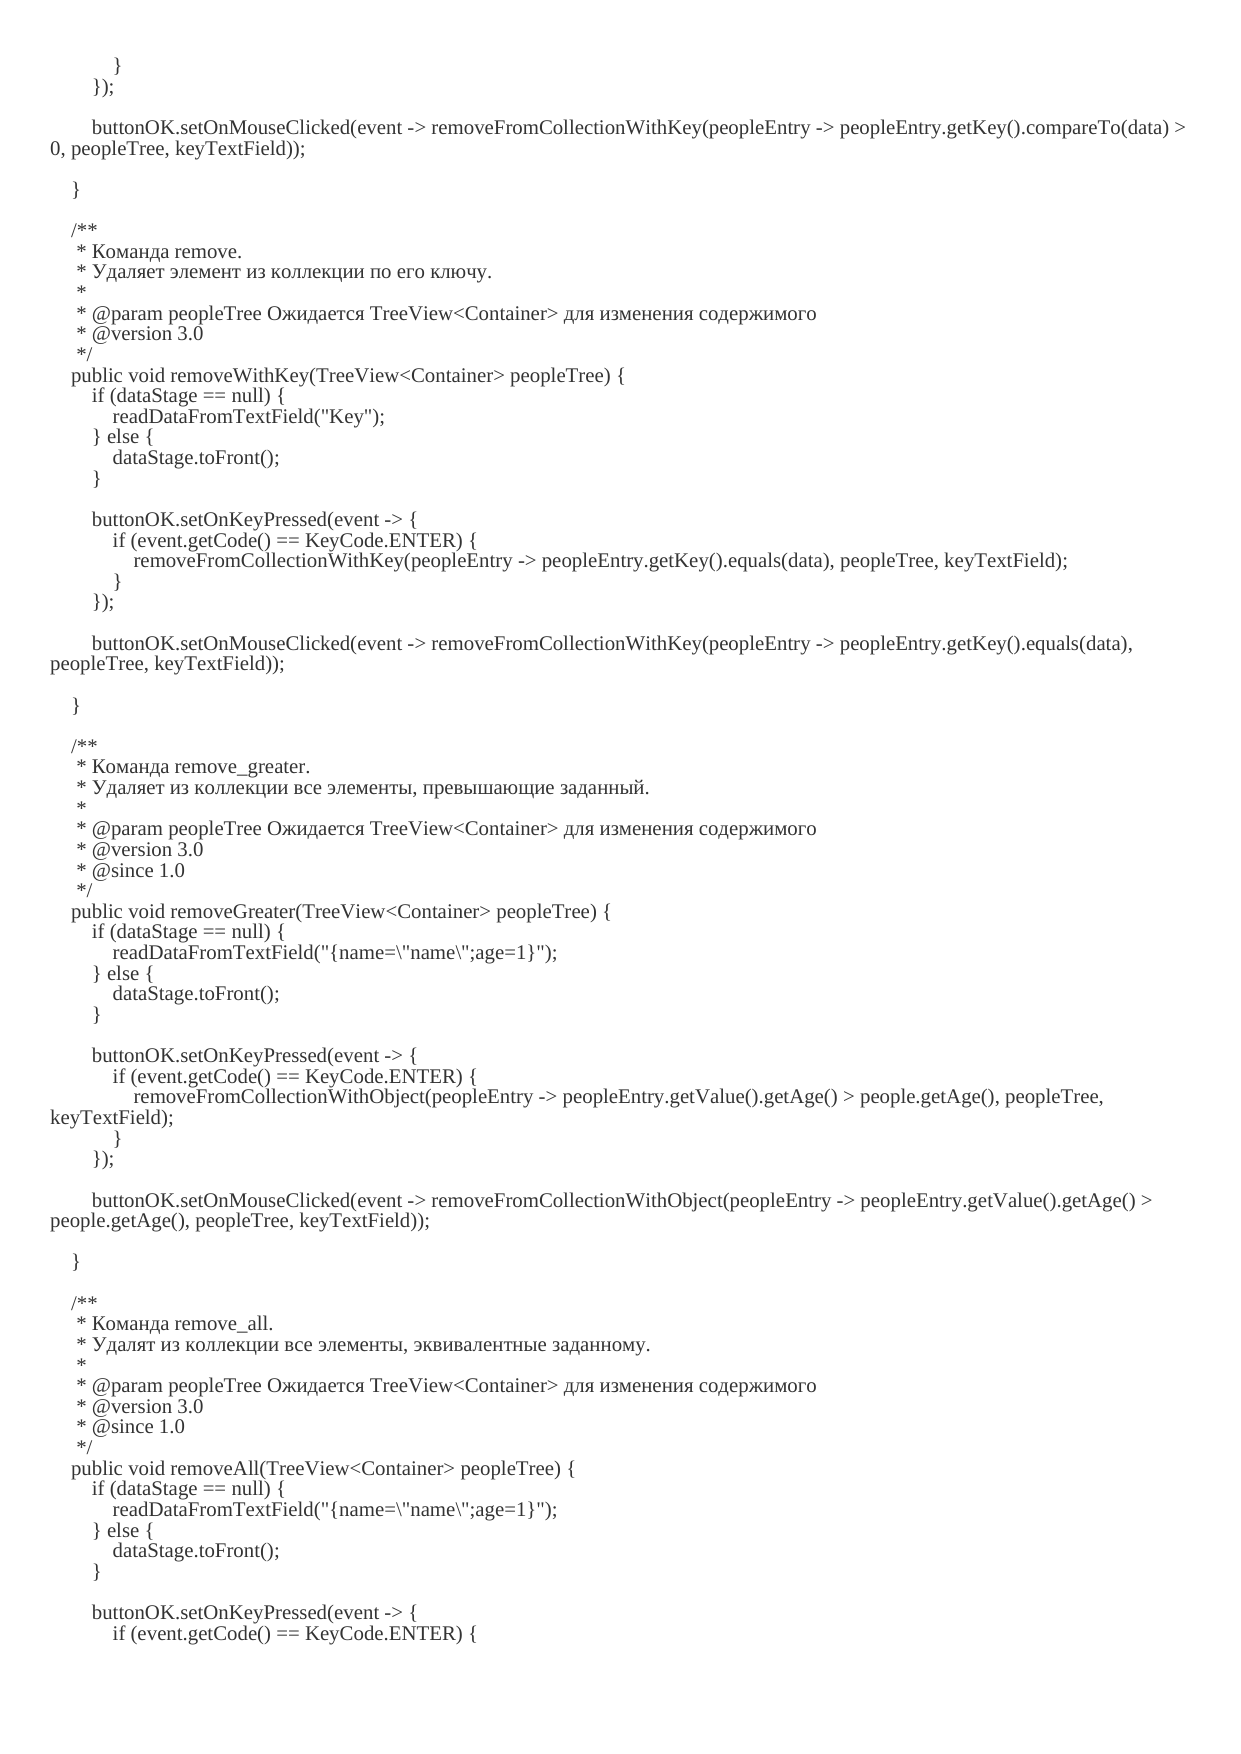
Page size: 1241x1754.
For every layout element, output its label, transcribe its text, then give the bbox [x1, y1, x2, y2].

text readDataFromTextField("Key"); [50, 407, 1202, 427]
text * @since 1.0 [50, 861, 1202, 881]
text if (dataStage == null) { [50, 386, 1202, 407]
text if (dataStage == null) { [50, 922, 1202, 943]
text public void removeAll(TreeView<Container> peopleTree) { [50, 1459, 1202, 1479]
text * @version 3.0 [50, 324, 1202, 345]
text } [50, 696, 1202, 716]
text * @param peopleTree Ожидается TreeView<Container> для изменения содержимого [50, 1376, 1202, 1397]
text } else { [50, 964, 1202, 984]
text * @version 3.0 [50, 1397, 1202, 1417]
text } [50, 1005, 1202, 1026]
text buttonOK.setOnKeyPressed(event -> { [50, 1603, 1202, 1624]
text * [50, 283, 1202, 304]
text dataStage.toFront(); [50, 448, 1202, 469]
text * @version 3.0 [50, 840, 1202, 861]
text * @since 1.0 [50, 1417, 1202, 1438]
text /** [50, 737, 1202, 757]
text } [50, 1562, 1202, 1582]
text }); [50, 77, 1202, 97]
text readDataFromTextField("{name=\"name\";age=1}"); [50, 1500, 1202, 1521]
text }); [50, 1149, 1202, 1170]
text removeFromCollectionWithKey(peopleEntry -> peopleEntry.getKey().equals(data), peopleTree, keyTextField); [50, 551, 1202, 572]
text * Удаляет элемент из коллекции по его ключу. [50, 262, 1202, 283]
text buttonOK.setOnMouseClicked(event -> removeFromCollectionWithKey(peopleEntry -> peopleEntry.getKey().compareTo(data) > 0, peopleTree, keyTextField)); [50, 118, 1202, 159]
text */ [50, 1438, 1202, 1459]
text } [50, 572, 1202, 592]
text public void removeGreater(TreeView<Container> peopleTree) { [50, 902, 1202, 922]
text buttonOK.setOnKeyPressed(event -> { [50, 1046, 1202, 1067]
text * [50, 1356, 1202, 1376]
text buttonOK.setOnKeyPressed(event -> { [50, 510, 1202, 531]
text } [50, 56, 1202, 77]
text readDataFromTextField("{name=\"name\";age=1}"); [50, 943, 1202, 964]
text dataStage.toFront(); [50, 1541, 1202, 1562]
text }); [50, 592, 1202, 613]
text } else { [50, 427, 1202, 448]
text * @param peopleTree Ожидается TreeView<Container> для изменения содержимого [50, 304, 1202, 324]
text buttonOK.setOnMouseClicked(event -> removeFromCollectionWithObject(peopleEntry -> peopleEntry.getValue().getAge() > people.getAge(), peopleTree, keyTextField)); [50, 1191, 1202, 1232]
text if (event.getCode() == KeyCode.ENTER) { [50, 1067, 1202, 1087]
text if (dataStage == null) { [50, 1479, 1202, 1500]
text if (event.getCode() == KeyCode.ENTER) { [50, 1624, 1202, 1644]
text } [50, 180, 1202, 201]
text public void removeWithKey(TreeView<Container> peopleTree) { [50, 366, 1202, 386]
text */ [50, 881, 1202, 902]
text * Удалят из коллекции все элементы, эквивалентные заданному. [50, 1335, 1202, 1356]
text * @param peopleTree Ожидается TreeView<Container> для изменения содержимого [50, 819, 1202, 840]
text * Команда remove_greater. [50, 757, 1202, 778]
text if (event.getCode() == KeyCode.ENTER) { [50, 531, 1202, 551]
text dataStage.toFront(); [50, 984, 1202, 1005]
text * Команда remove. [50, 242, 1202, 262]
text } [50, 469, 1202, 489]
text removeFromCollectionWithObject(peopleEntry -> peopleEntry.getValue().getAge() > people.getAge(), peopleTree, keyTextField); [50, 1087, 1202, 1129]
text } [50, 1129, 1202, 1149]
text } [50, 1252, 1202, 1273]
text * [50, 799, 1202, 819]
text * Команда remove_all. [50, 1314, 1202, 1335]
text /** [50, 221, 1202, 242]
text */ [50, 345, 1202, 366]
text * Удаляет из коллекции все элементы, превышающие заданный. [50, 778, 1202, 799]
text } else { [50, 1521, 1202, 1541]
text /** [50, 1294, 1202, 1314]
text buttonOK.setOnMouseClicked(event -> removeFromCollectionWithKey(peopleEntry -> peopleEntry.getKey().equals(data), peopleTree, keyTextField)); [50, 634, 1202, 675]
